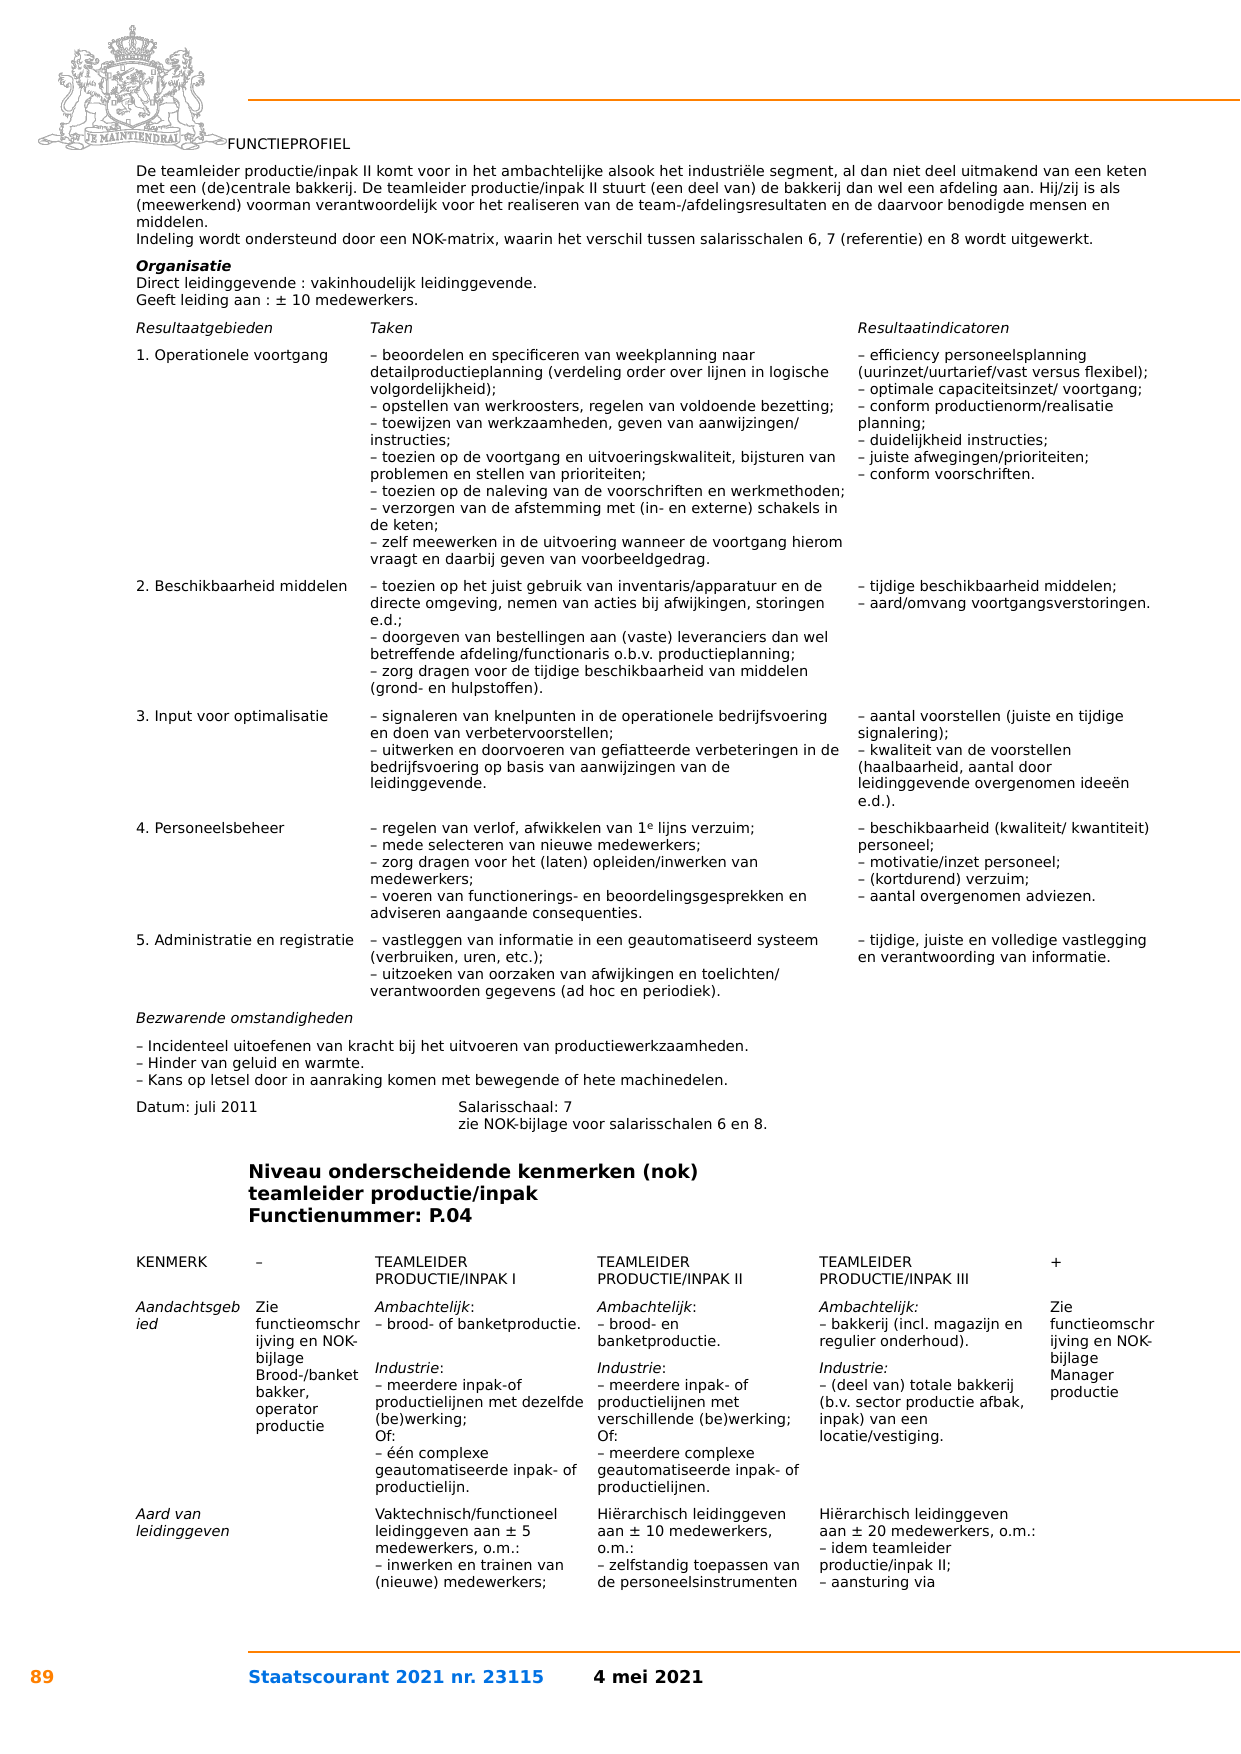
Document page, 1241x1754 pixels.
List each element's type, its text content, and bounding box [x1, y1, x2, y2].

table_cell 1. Operationele voortgang [131, 343, 364, 572]
table_cell Salarisschaal: 7 zie NOK-bijlage voor salarisschalen 6 en 8. [453, 1095, 1163, 1138]
table_cell – tijdige beschikbaarheid middelen; – aard/omvang voortgangsverstoringen. [852, 574, 1163, 702]
table_cell 3. Input voor optimalisatie [131, 703, 364, 814]
table_cell Aandachtsgebied [131, 1294, 249, 1501]
table_cell Taken [365, 315, 851, 341]
table_cell – vastleggen van informatie in een geautomatiseerd systeem (verbruiken, uren, etc.); – uitzoeken van oorzaken van afwijkingen en toelichten/ verantwoorden gegevens (ad hoc en periodiek). [365, 928, 851, 1005]
table_cell Aard van leidinggeven [131, 1502, 249, 1596]
table_cell Industrie: – meerdere inpak-of productielijnen met dezelfde (be)werking; Of: – één complexe geautomatiseerde inpak- of productielijn. [369, 1355, 591, 1501]
table_header FUNCTIEPROFIEL [131, 131, 1163, 157]
table_cell – tijdige, juiste en volledige vastlegging en verantwoording van informatie. [852, 928, 1163, 1005]
table_cell Ambachtelijk: – brood- of banketproductie. [369, 1294, 591, 1354]
table_cell 5. Administratie en registratie [131, 928, 364, 1005]
table_cell Ambachtelijk: – bakkerij (incl. magazijn en regulier onderhoud). [814, 1294, 1043, 1354]
table_cell Vaktechnisch/functioneel leidinggeven aan ± 5 medewerkers, o.m.: – inwerken en trainen van (nieuwe) medewerkers; [369, 1502, 591, 1596]
table_cell Bezwarende omstandigheden [131, 1006, 1163, 1032]
table_header TEAMLEIDER PRODUCTIE/INPAK I [369, 1250, 591, 1293]
picture [38, 25, 227, 150]
table_cell – beschikbaarheid (kwaliteit/ kwantiteit) personeel; – motivatie/inzet personeel; – (kortdurend) verzuim; – aantal overgenomen adviezen. [852, 815, 1163, 926]
table_cell Ambachtelijk: – brood- en banketproductie. [592, 1294, 813, 1354]
table_cell – signaleren van knelpunten in de operationele bedrijfsvoering en doen van verbetervoorstellen; – uitwerken en doorvoeren van gefiatteerde verbeteringen in de bedrijfsvoering op basis van aanwijzingen van de leidinggevende. [365, 703, 851, 814]
text Functienummer: P.04 [248, 1205, 1163, 1227]
table_header – [250, 1250, 368, 1293]
table_header TEAMLEIDER PRODUCTIE/INPAK III [814, 1250, 1043, 1293]
text teamleider productie/inpak [248, 1183, 1163, 1205]
table_cell – regelen van verlof, afwikkelen van 1e lijns verzuim; – mede selecteren van nieuwe medewerkers; – zorg dragen voor het (laten) opleiden/inwerken van medewerkers; – voeren van functionerings- en beoordelingsgesprekken en adviseren aangaande consequenties. [365, 815, 851, 926]
table_header KENMERK [131, 1250, 249, 1293]
table_cell Zie functieomschrijving en NOK-bijlage Brood-/banketbakker, operator productie [250, 1294, 368, 1596]
table_cell Hiërarchisch leidinggeven aan ± 20 medewerkers, o.m.: – idem teamleider productie/inpak II; – aansturing via [814, 1502, 1043, 1596]
table_cell 2. Beschikbaarheid middelen [131, 574, 364, 702]
table_cell Datum: juli 2011 [131, 1095, 452, 1138]
table_cell – toezien op het juist gebruik van inventaris/apparatuur en de directe omgeving, nemen van acties bij afwijkingen, storingen e.d.; – doorgeven van bestellingen aan (vaste) leveranciers dan wel betreffende afdeling/functionaris o.b.v. productieplanning; – zorg dragen voor de tijdige beschikbaarheid van middelen (grond- en hulpstoffen). [365, 574, 851, 702]
table_cell Industrie: – meerdere inpak- of productielijnen met verschillende (be)werking; Of: – meerdere complexe geautomatiseerde inpak- of productielijnen. [592, 1355, 813, 1501]
table_cell – beoordelen en specificeren van weekplanning naar detailproductieplanning (verdeling order over lijnen in logische volgordelijkheid); – opstellen van werkroosters, regelen van voldoende bezetting; – toewijzen van werkzaamheden, geven van aanwijzingen/ instructies; – toezien op de voortgang en uitvoeringskwaliteit, bijsturen van problemen en stellen van prioriteiten; – toezien op de naleving van de voorschriften en werkmethoden; – verzorgen van de afstemming met (in- en externe) schakels in de keten; – zelf meewerken in de uitvoering wanneer de voortgang hierom vraagt en daarbij geven van voorbeeldgedrag. [365, 343, 851, 572]
table_cell 4. Personeelsbeheer [131, 815, 364, 926]
table_header + [1044, 1250, 1163, 1293]
table_cell Organisatie Direct leidinggevende : vakinhoudelijk leidinggevende. Geeft leiding aan : ± 10 medewerkers. [131, 254, 1163, 314]
table_cell De teamleider productie/inpak II komt voor in het ambachtelijke alsook het industriële segment, al dan niet deel uitmakend van een keten met een (de)centrale bakkerij. De teamleider productie/inpak II stuurt (een deel van) de bakkerij dan wel een afdeling aan. Hij/zij is als (meewerkend) voorman verantwoordelijk voor het realiseren van de team-/afdelingsresultaten en de daarvoor benodigde mensen en middelen. Indeling wordt ondersteund door een NOK-matrix, waarin het verschil tussen salarisschalen 6, 7 (referentie) en 8 wordt uitgewerkt. [131, 158, 1163, 253]
table_cell – Incidenteel uitoefenen van kracht bij het uitvoeren van productiewerkzaamheden. – Hinder van geluid en warmte. – Kans op letsel door in aanraking komen met bewegende of hete machinedelen. [131, 1033, 1163, 1093]
text Niveau onderscheidende kenmerken (nok) [248, 1161, 1163, 1183]
table_cell Zie functieomschrijving en NOK-bijlage Manager productie [1044, 1294, 1163, 1596]
table_cell Hiërarchisch leidinggeven aan ± 10 medewerkers, o.m.: – zelfstandig toepassen van de personeelsinstrumenten [592, 1502, 813, 1596]
table_cell Industrie: – (deel van) totale bakkerij (b.v. sector productie afbak, inpak) van een locatie/vestiging. [814, 1355, 1043, 1501]
table_cell – aantal voorstellen (juiste en tijdige signalering); – kwaliteit van de voorstellen (haalbaarheid, aantal door leidinggevende overgenomen ideeën e.d.). [852, 703, 1163, 814]
table_cell – efficiency personeelsplanning (uurinzet/uurtarief/vast versus flexibel); – optimale capaciteitsinzet/ voortgang; – conform productienorm/realisatie planning; – duidelijkheid instructies; – juiste afwegingen/prioriteiten; – conform voorschriften. [852, 343, 1163, 572]
table_header TEAMLEIDER PRODUCTIE/INPAK II [592, 1250, 813, 1293]
table_cell Resultaatindicatoren [852, 315, 1163, 341]
table_cell Resultaatgebieden [131, 315, 364, 341]
